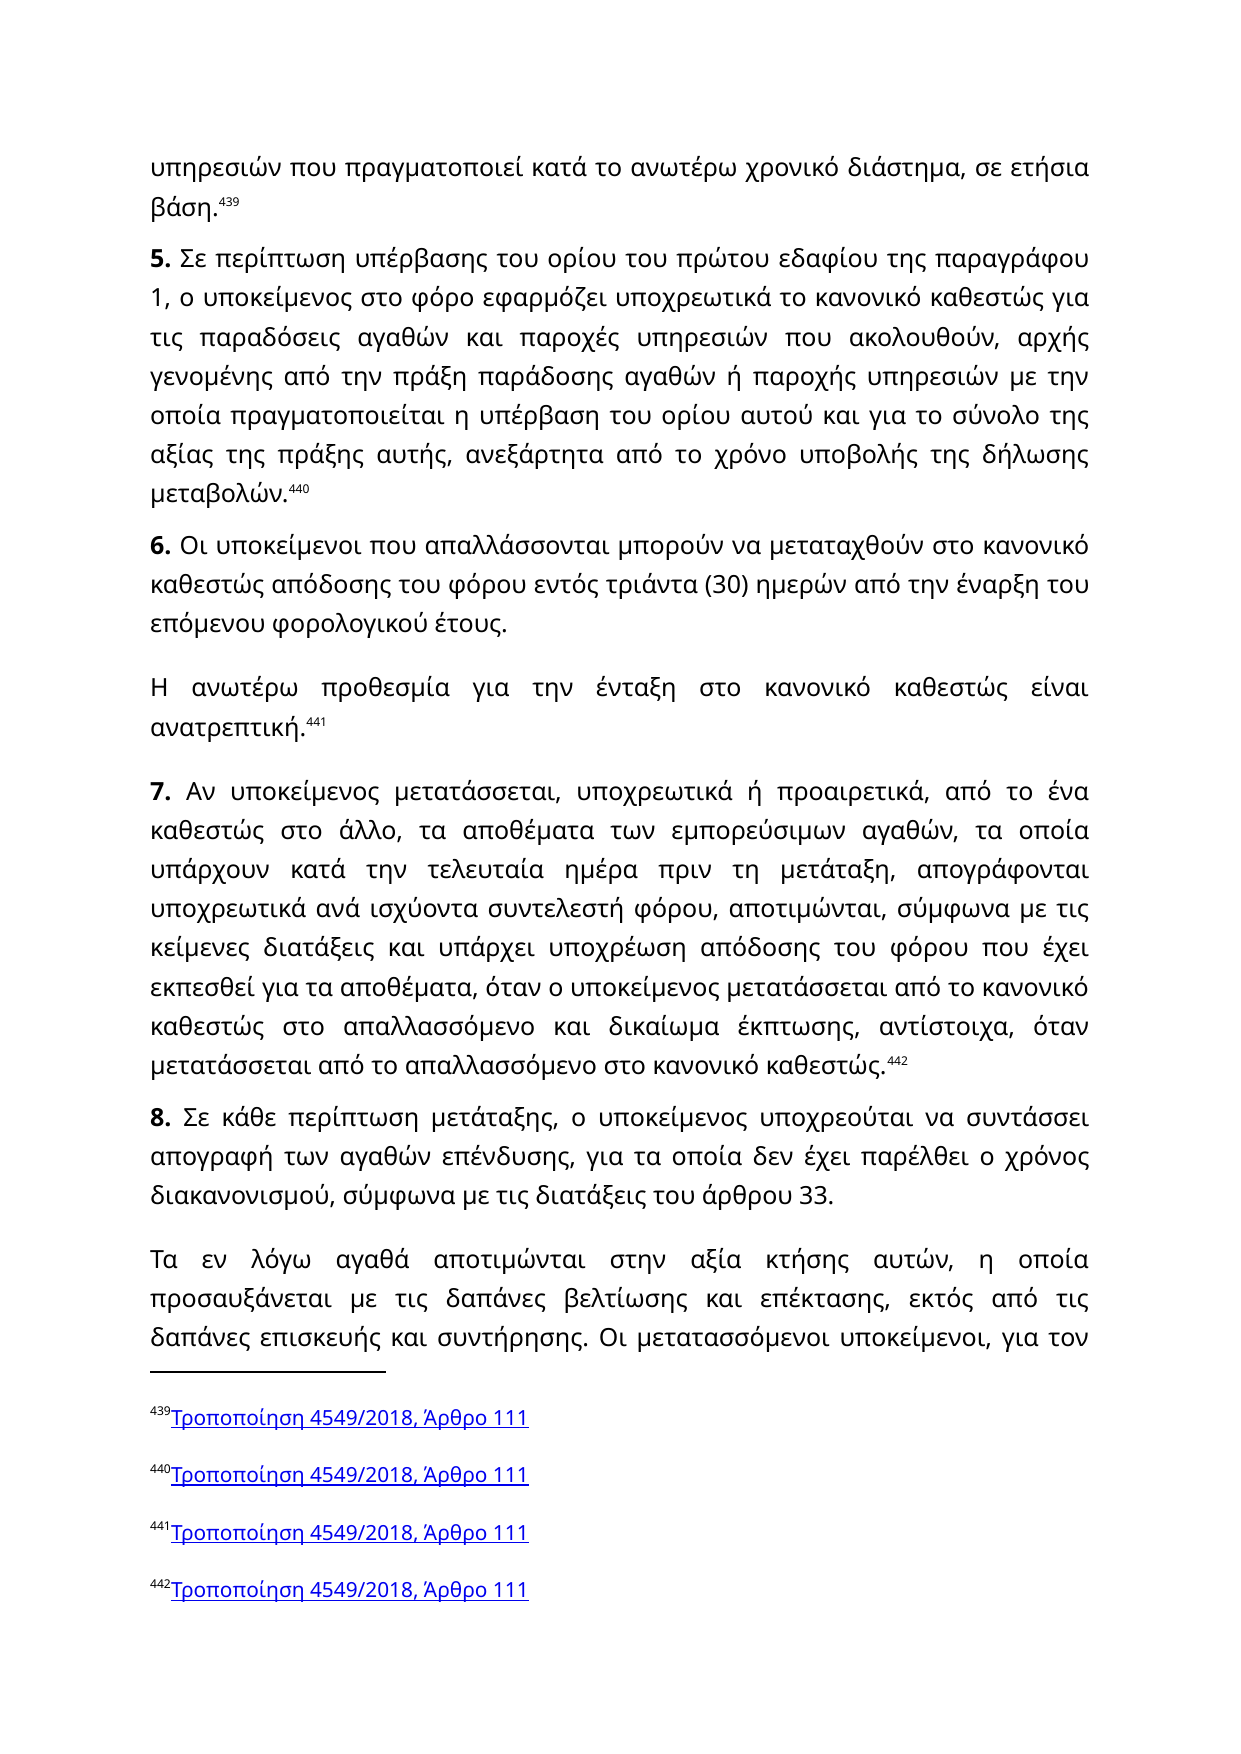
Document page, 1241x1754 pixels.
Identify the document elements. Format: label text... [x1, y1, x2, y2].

text 6. Οι υποκείμενοι που απαλλάσσονται μπορούν να μεταταχθούν στο κανονικό καθεστώς απόδοσης του φόρου εντός τριάντα (30) ημερών από την έναρξη του επόμενου φορολογικού έτους. [150, 527, 1090, 640]
text Τροποποίηση 4549/2018, Άρθρο 111 [150, 1460, 1090, 1489]
text Τα εν λόγω αγαθά αποτιμώνται στην αξία κτήσης αυτών, η οποία προσαυξάνεται με τις δαπάνες βελτίωσης και επέκτασης, εκτός από τις δαπάνες επισκευής και συντήρησης. Οι μετατασσόμενοι υποκείμενοι, για τον [150, 1242, 1090, 1354]
text Τροποποίηση 4549/2018, Άρθρο 111 [150, 1403, 1090, 1431]
text Τροποποίηση 4549/2018, Άρθρο 111 [150, 1576, 1090, 1604]
text υπηρεσιών που πραγματοποιεί κατά το ανωτέρω χρονικό διάστημα, σε ετήσια βάση. [150, 150, 1090, 223]
text Τροποποίηση 4549/2018, Άρθρο 111 [150, 1518, 1090, 1546]
text 8. Σε κάθε περίπτωση μετάταξης, ο υποκείμενος υποχρεούται να συντάσσει απογραφή των αγαθών επένδυσης, για τα οποία δεν έχει παρέλθει ο χρόνος διακανονισμού, σύμφωνα με τις διατάξεις του άρθρου 33. [150, 1099, 1090, 1212]
text 5. Σε περίπτωση υπέρβασης του ορίου του πρώτου εδαφίου της παραγράφου 1, ο υποκείμενος στο φόρο εφαρμόζει υποχρεωτικά το κανονικό καθεστώς για τις παραδόσεις αγαθών και παροχές υπηρεσιών που ακολουθούν, αρχής γενομένης από την πράξη παράδοσης αγαθών ή παροχής υπηρεσιών με την οποία πραγματοποιείται η υπέρβαση του ορίου αυτού και για το σύνολο της αξίας της πράξης αυτής, ανεξάρτητα από το χρόνο υποβολής της δήλωσης μεταβολών. [150, 241, 1090, 510]
text Η ανωτέρω προθεσμία για την ένταξη στο κανονικό καθεστώς είναι ανατρεπτική. [150, 670, 1090, 743]
text 7. Αν υποκείμενος μετατάσσεται, υποχρεωτικά ή προαιρετικά, από το ένα καθεστώς στο άλλο, τα αποθέματα των εμπορεύσιμων αγαθών, τα οποία υπάρχουν κατά την τελευταία ημέρα πριν τη μετάταξη, απογράφονται υποχρεωτικά ανά ισχύοντα συντελεστή φόρου, αποτιμώνται, σύμφωνα με τις κείμενες διατάξεις και υπάρχει υποχρέωση απόδοσης του φόρου που έχει εκπεσθεί για τα αποθέματα, όταν ο υποκείμενος μετατάσσεται από το κανονικό καθεστώς στο απαλλασσόμενο και δικαίωμα έκπτωσης, αντίστοιχα, όταν μετατάσσεται από το απαλλασσόμενο στο κανονικό καθεστώς. [150, 773, 1090, 1082]
